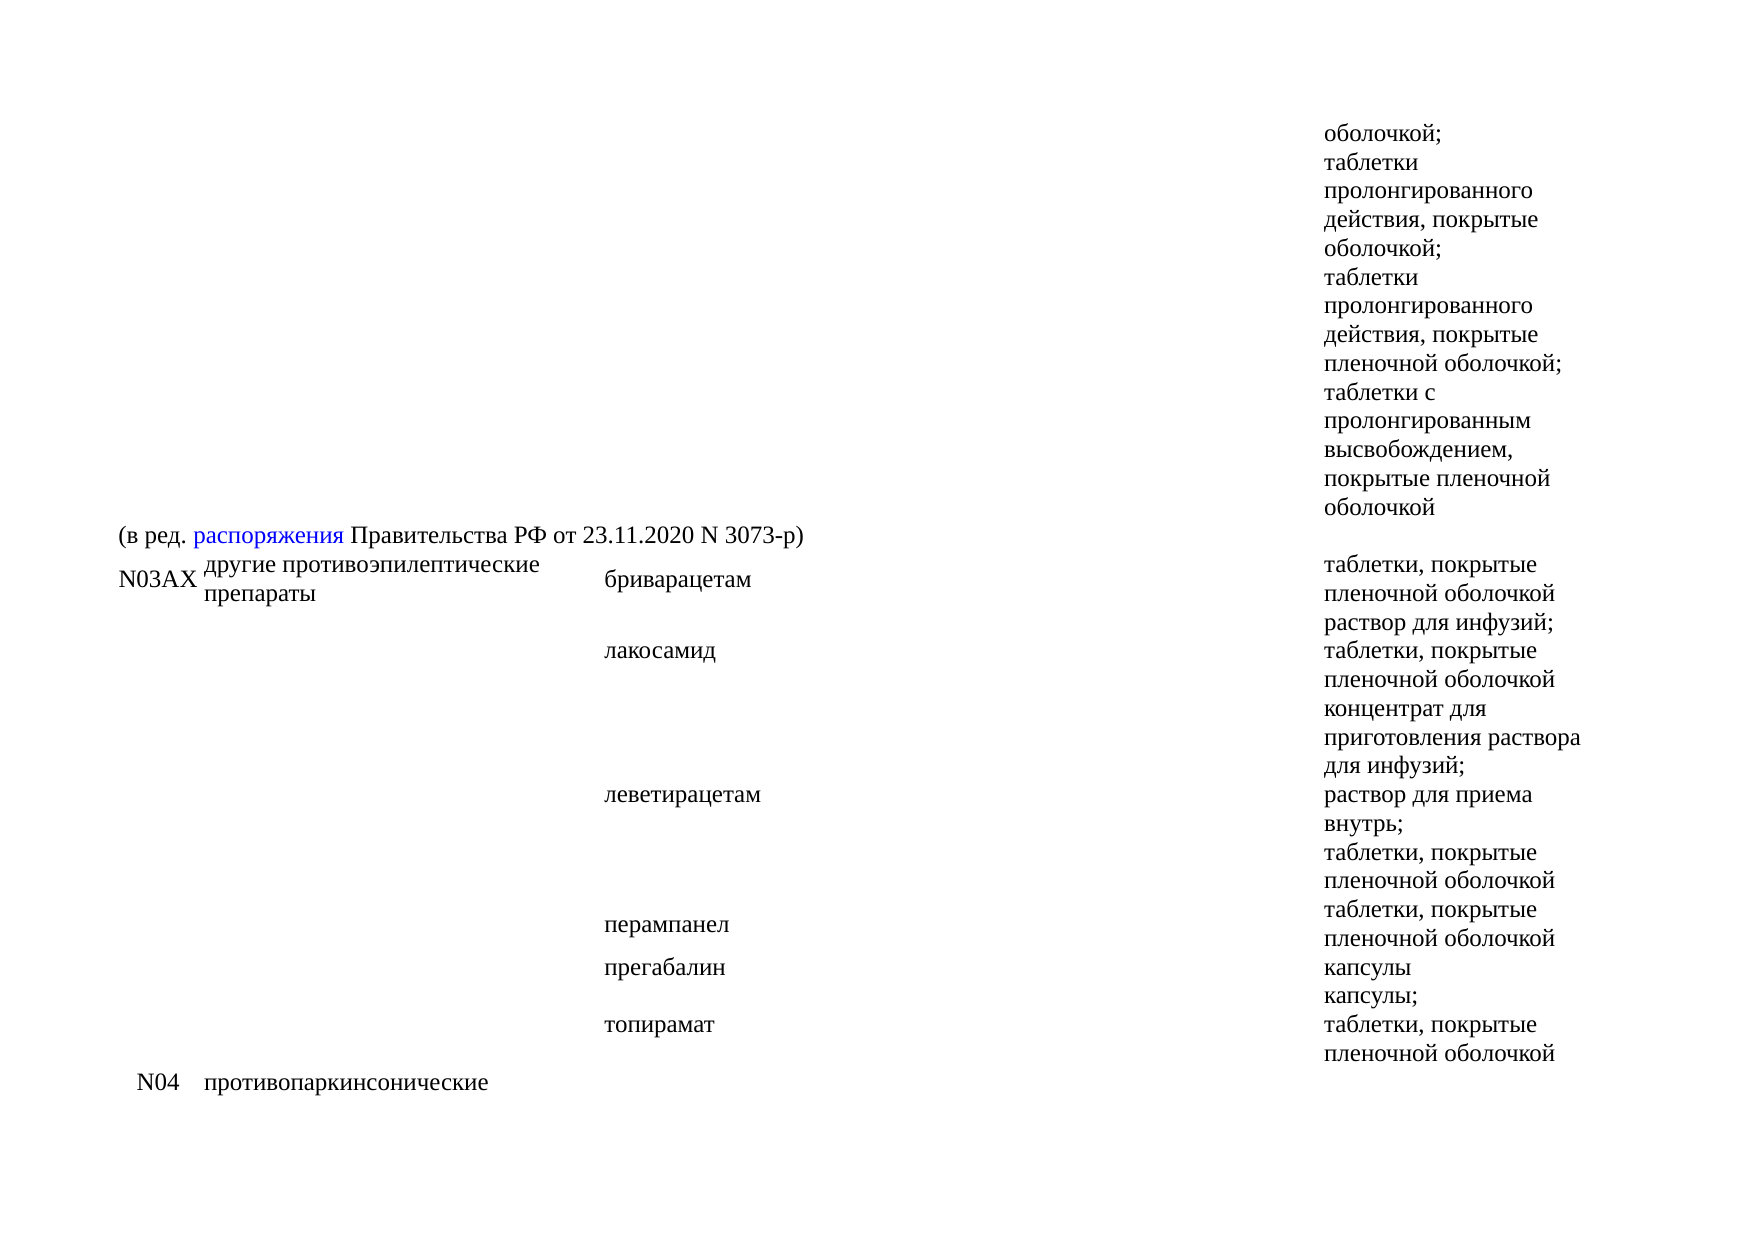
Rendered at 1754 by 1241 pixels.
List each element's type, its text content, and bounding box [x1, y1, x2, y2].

table_cell [604, 118, 1324, 521]
table_cell [204, 981, 604, 1067]
table_cell капсулы; таблетки, покрытые пленочной оболочкой [1324, 981, 1607, 1067]
table_cell таблетки, покрытые пленочной оболочкой [1324, 549, 1607, 607]
table_cell [204, 693, 604, 894]
table_cell раствор для инфузий; таблетки, покрытые пленочной оболочкой [1324, 607, 1607, 693]
table_cell концентрат для приготовления раствора для инфузий; раствор для приема внутрь; таблетки, покрытые пленочной оболочкой [1324, 693, 1607, 894]
table_cell таблетки, покрытые пленочной оболочкой [1324, 894, 1607, 952]
table_cell [204, 952, 604, 981]
table_cell N04 [118, 1067, 204, 1120]
table_cell противопаркинсонические [204, 1067, 604, 1120]
table_cell [204, 118, 604, 521]
table_cell леветирацетам [604, 693, 1324, 894]
table_cell оболочкой; таблетки пролонгированного действия, покрытые оболочкой; таблетки пролонгированного действия, покрытые пленочной оболочкой; таблетки с пролонгированным высвобождением, покрытые пленочной оболочкой [1324, 118, 1607, 521]
table_cell топирамат [604, 981, 1324, 1067]
table_cell [118, 118, 204, 521]
table_cell [118, 693, 204, 894]
table_cell [1324, 1067, 1607, 1120]
table_cell (в ред. распоряжения Правительства РФ от 23.11.2020 N 3073-р) [118, 521, 1607, 549]
table_cell капсулы [1324, 952, 1607, 981]
table_cell N03AX [118, 549, 204, 607]
table_cell прегабалин [604, 952, 1324, 981]
table_cell [118, 894, 204, 952]
table_cell [118, 952, 204, 981]
table_cell [204, 894, 604, 952]
table_cell лакосамид [604, 607, 1324, 693]
table_cell перампанел [604, 894, 1324, 952]
table_cell [204, 607, 604, 693]
table_cell [118, 981, 204, 1067]
table_cell [118, 607, 204, 693]
table_cell бриварацетам [604, 549, 1324, 607]
table_cell другие противоэпилептические препараты [204, 549, 604, 607]
table_cell [604, 1067, 1324, 1120]
